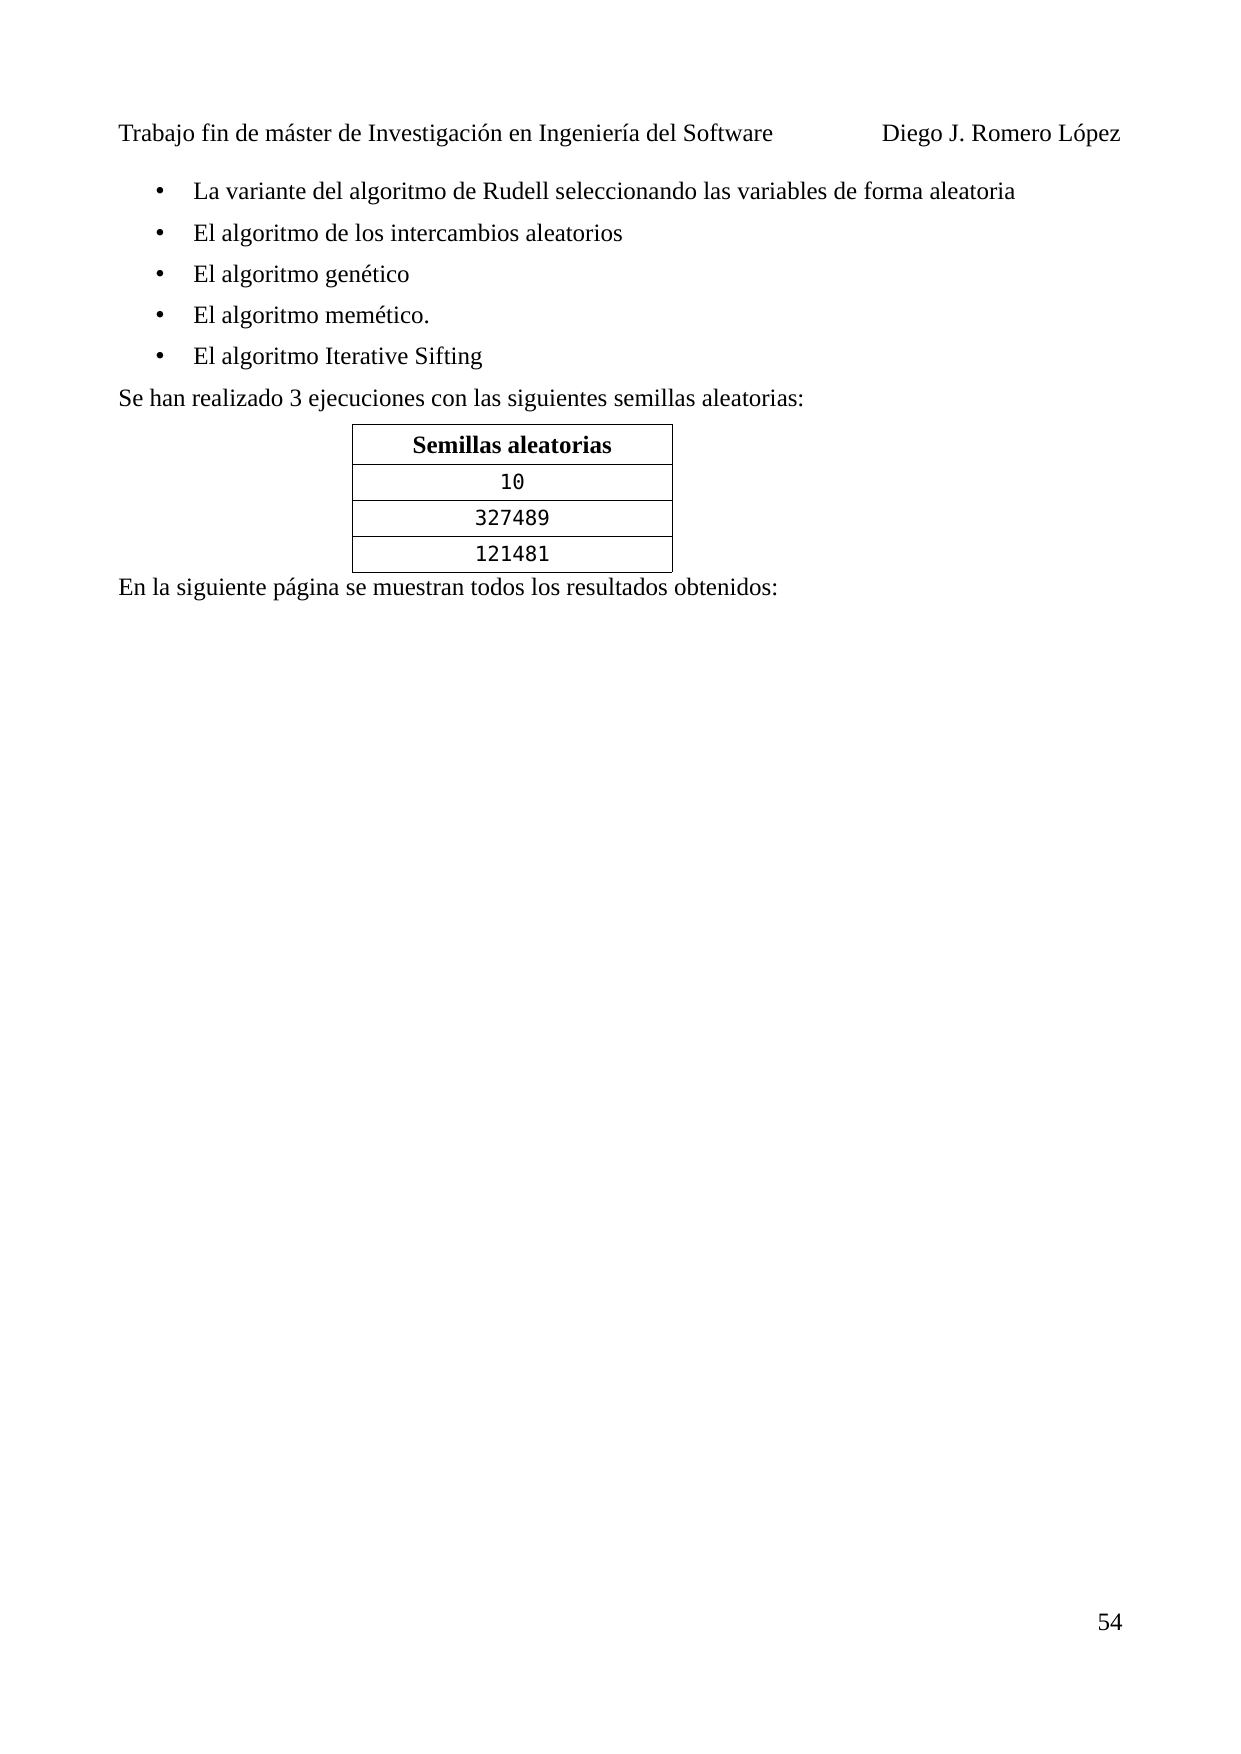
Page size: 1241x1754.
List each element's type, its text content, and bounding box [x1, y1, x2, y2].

table_header Semillas aleatorias [353, 425, 672, 464]
list La variante del algoritmo de Rudell seleccionando las variables de forma aleatoria [156, 176, 1122, 205]
list El algoritmo memético. [156, 300, 1122, 329]
text En la siguiente página se muestran todos los resultados obtenidos: [118, 572, 1122, 601]
text Se han realizado 3 ejecuciones con las siguientes semillas aleatorias: [118, 383, 1122, 411]
list El algoritmo genético [156, 259, 1122, 288]
table_cell 10 [353, 465, 672, 500]
table_cell 121481 [353, 537, 672, 572]
list El algoritmo Iterative Sifting [156, 341, 1122, 370]
table_cell 327489 [353, 501, 672, 536]
list El algoritmo de los intercambios aleatorios [156, 218, 1122, 246]
